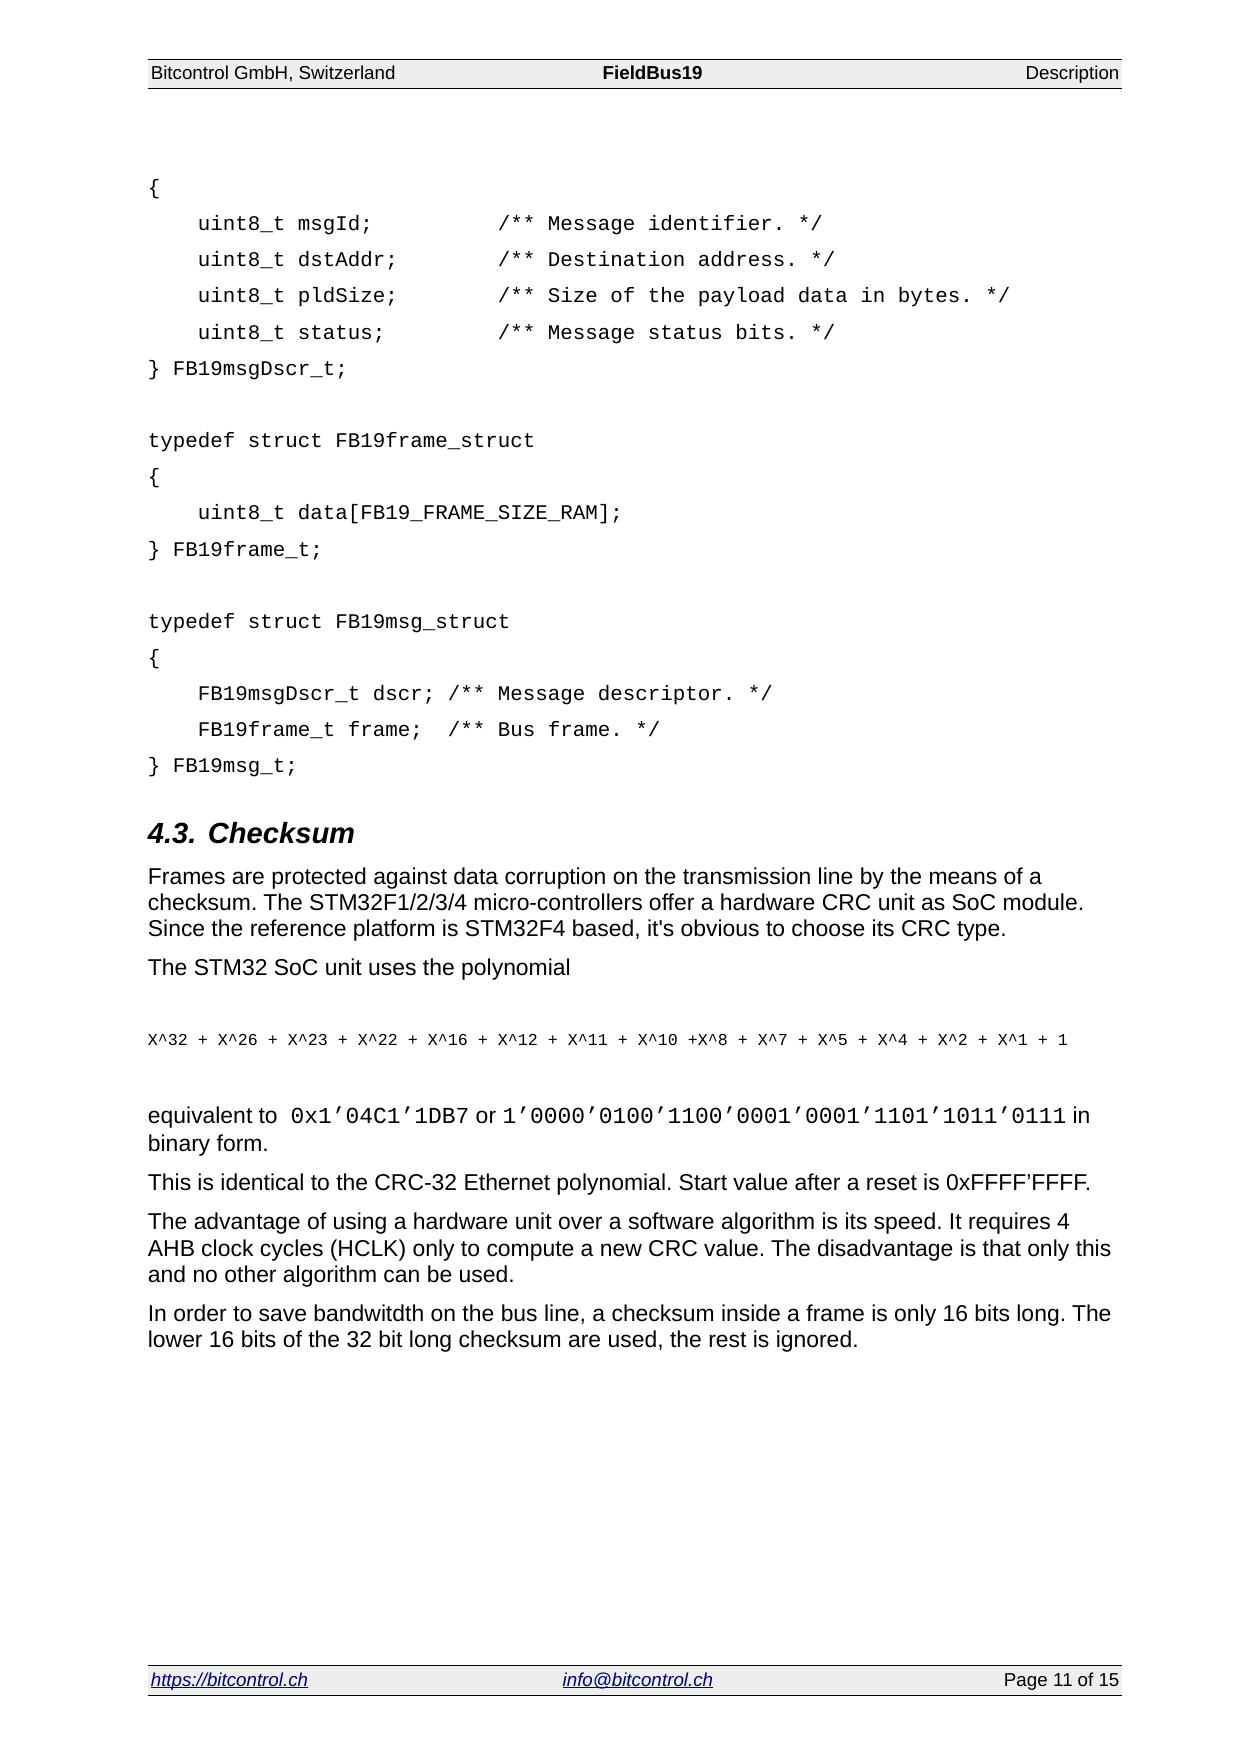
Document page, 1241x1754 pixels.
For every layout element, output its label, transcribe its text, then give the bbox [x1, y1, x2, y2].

text The STM32 SoC unit uses the polynomial [148, 954, 1122, 981]
text equivalent to 0x1’04C1’1DB7 or 1’0000’0100’1100’0001’0001’1101’1011’0111 in binary form. [148, 1102, 1122, 1157]
text } FB19msg_t; [148, 755, 1122, 779]
text The advantage of using a hardware unit over a software algorithm is its speed. It requires 4 AHB clock cycles (HCLK) only to compute a new CRC value. The disadvantage is that only this and no other algorithm can be used. [148, 1208, 1122, 1287]
text } FB19msgDscr_t; [148, 358, 1122, 381]
text uint8_t dstAddr; /** Destination address. */ [148, 249, 1122, 273]
text { [148, 177, 1122, 201]
text typedef struct FB19msg_struct [148, 611, 1122, 634]
text { [148, 647, 1122, 671]
text typedef struct FB19frame_struct [148, 430, 1122, 454]
text uint8_t msgId; /** Message identifier. */ [148, 213, 1122, 237]
text FB19msgDscr_t dscr; /** Message descriptor. */ [148, 683, 1122, 707]
text uint8_t data[FB19_FRAME_SIZE_RAM]; [148, 502, 1122, 526]
text In order to save bandwitdth on the bus line, a checksum inside a frame is only 16 bits long. The lower 16 bits of the 32 bit long checksum are used, the rest is ignored. [148, 1300, 1122, 1352]
text uint8_t status; /** Message status bits. */ [148, 322, 1122, 345]
text { [148, 466, 1122, 490]
text } FB19frame_t; [148, 538, 1122, 562]
text FB19frame_t frame; /** Bus frame. */ [148, 719, 1122, 743]
text Frames are protected against data corruption on the transmission line by the means of a checksum. The STM32F1/2/3/4 micro-controllers offer a hardware CRC unit as SoC module. Since the reference platform is STM32F4 based, it's obvious to choose its CRC type. [148, 863, 1122, 942]
text This is identical to the CRC-32 Ethernet polynomial. Start value after a reset is 0xFFFF’FFFF. [148, 1169, 1122, 1196]
text X^32 + X^26 + X^23 + X^22 + X^16 + X^12 + X^11 + X^10 +X^8 + X^7 + X^5 + X^4 + X^2 + X^1 + 1 [148, 1032, 1122, 1051]
subtitle Checksum [148, 817, 1122, 850]
text uint8_t pldSize; /** Size of the payload data in bytes. */ [148, 286, 1122, 309]
